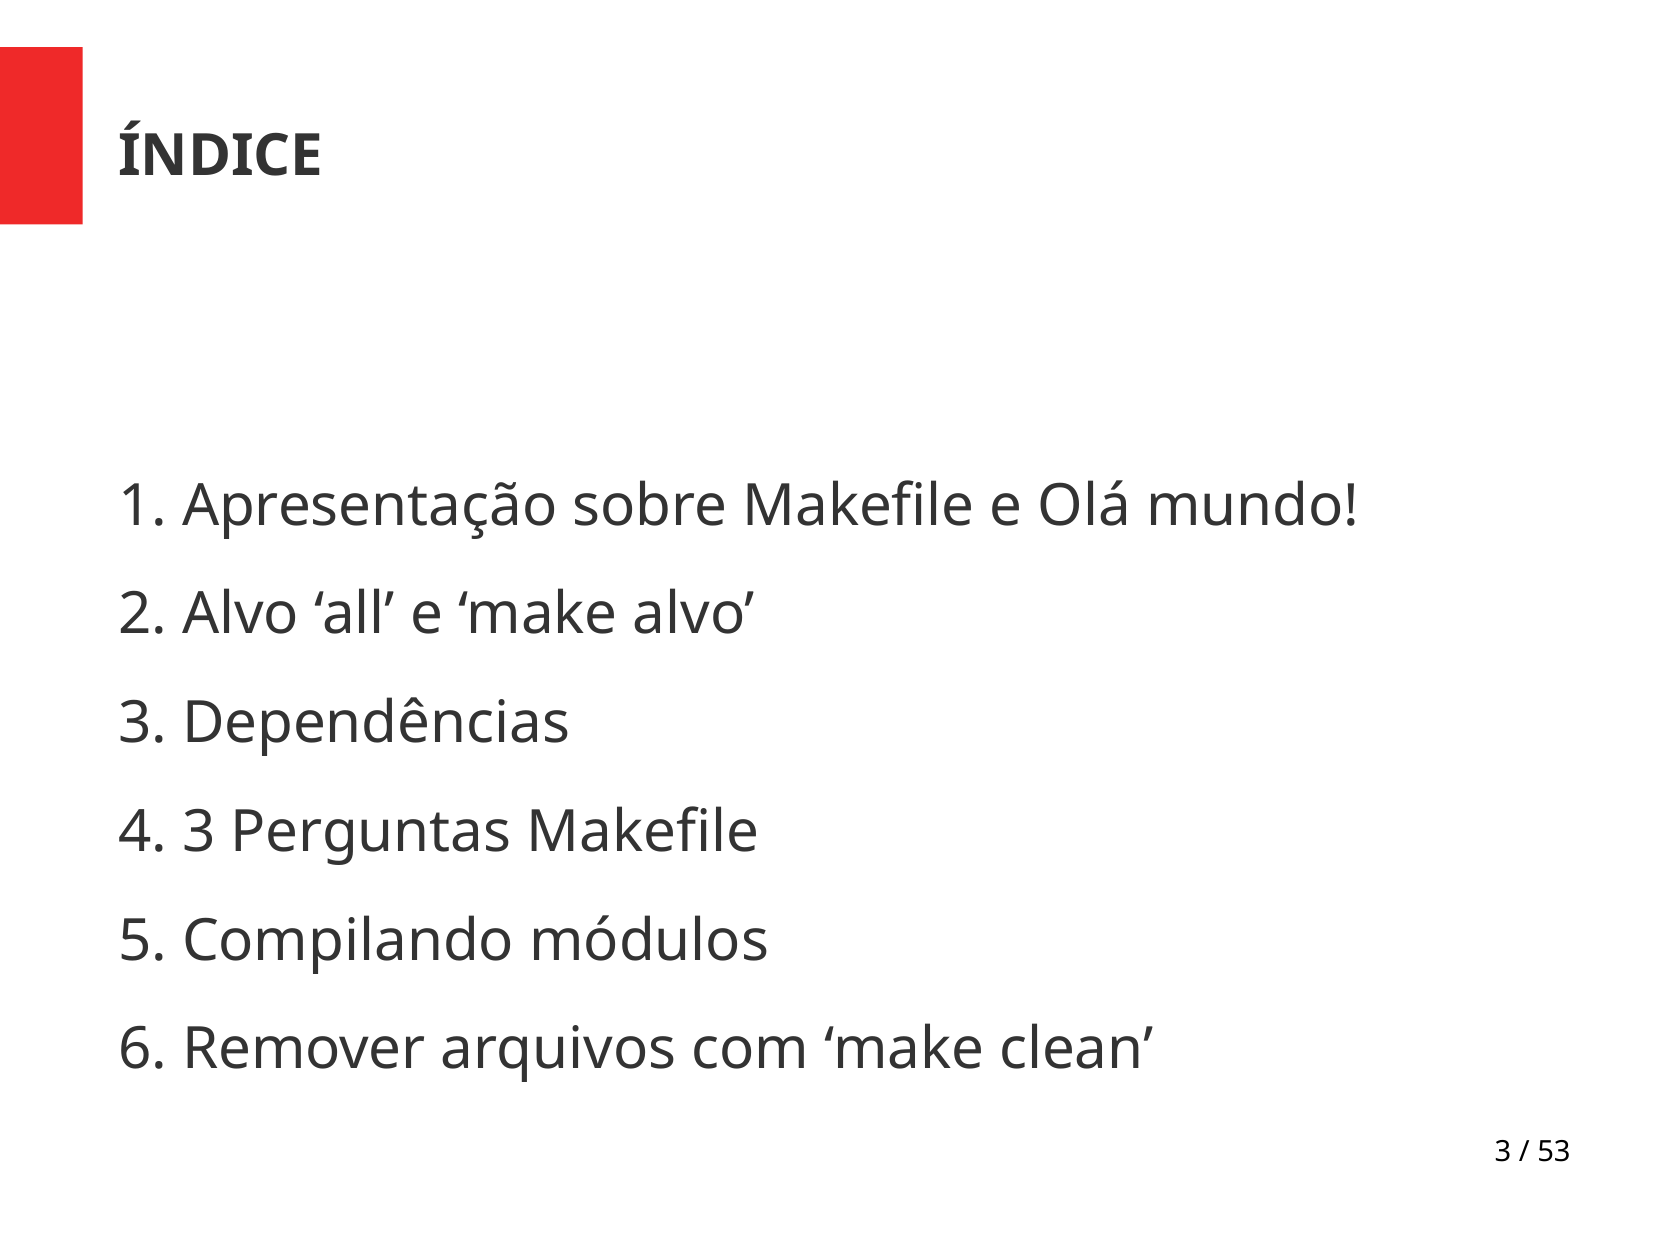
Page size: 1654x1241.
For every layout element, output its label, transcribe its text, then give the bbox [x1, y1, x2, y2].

title ÍNDICE [118, 49, 1571, 257]
list 1. Apresentação sobre Makefile e Olá mundo! 2. Alvo ‘all’ e ‘make alvo’ 3. Dependências 4. 3 Perguntas Makefile 5. Compilando módulos 6. Remover arquivos com ‘make clean’ [118, 354, 1536, 1074]
